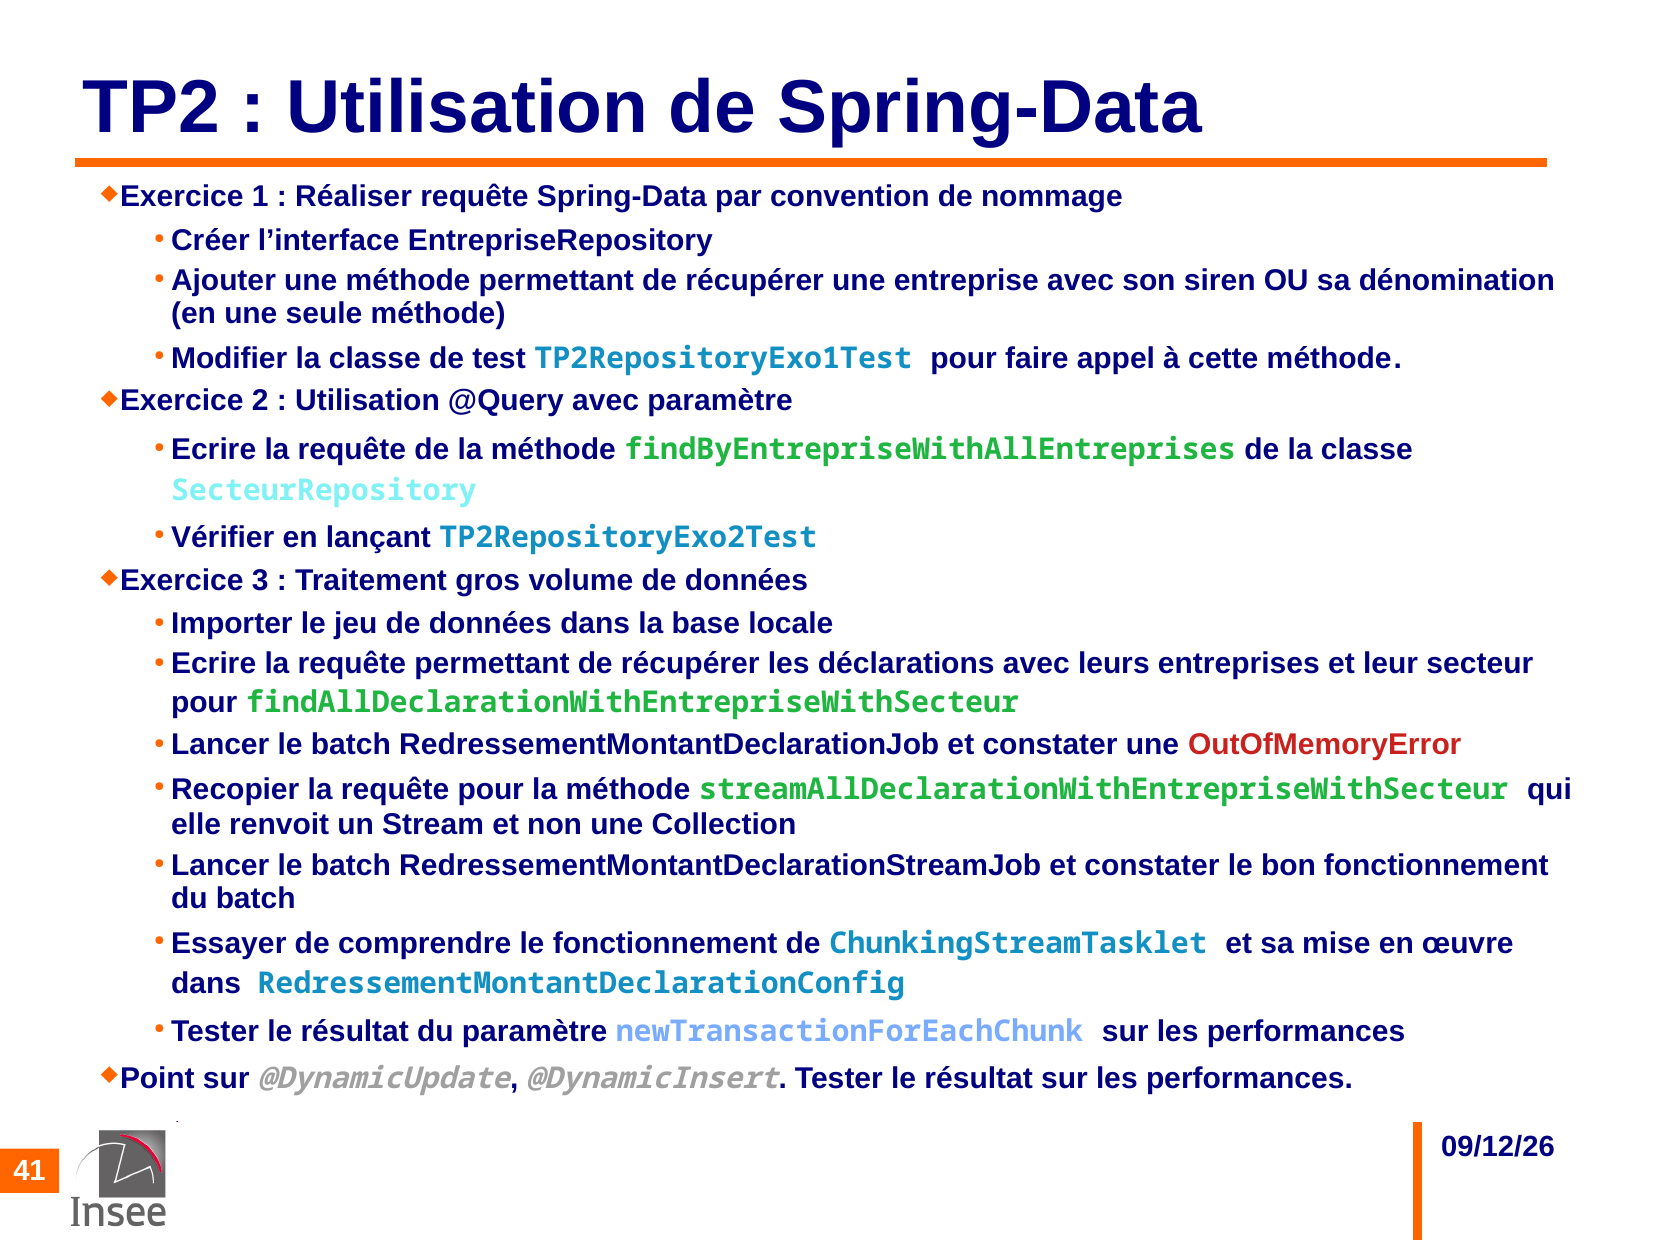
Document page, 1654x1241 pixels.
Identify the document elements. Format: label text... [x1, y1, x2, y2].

picture [62, 1121, 178, 1241]
title TP2 : Utilisation de Spring-Data [82, 49, 1619, 163]
list Exercice 1 : Réaliser requête Spring-Data par convention de nommage Créer l’interface EntrepriseRepository Ajouter une méthode permettant de récupérer une entreprise avec son siren OU sa dénomination (en une seule méthode) Modifier la classe de test TP2RepositoryExo1Test pour faire appel à cette méthode . Exercice 2 : Utilisation @Query avec paramètre Ecrire la requête de la méthode findByEntrepriseWithAllEntreprises de la classe SecteurRepository Vérifier en lançant TP2RepositoryExo2Test Exercice 3 : Traitement gros volume de données Importer le jeu de données dans la base locale Ecrire la requête permettant de récupérer les déclarations avec leurs entreprises et leur secteur pour findAllDeclarationWithEntrepriseWithSecteur Lancer le batch RedressementMontantDeclarationJob et constater une OutOfMemoryError Recopier la requête pour la méthode streamAllDeclarationWithEntrepriseWithSecteur qui elle renvoit un Stream et non une Collection Lancer le batch RedressementMontantDeclarationStreamJob et constater le bon fonctionnement du batch Essayer de comprendre le fonctionnement de ChunkingStreamTasklet et sa mise en œuvre dans RedressementMontantDeclarationConfig Tester le résultat du paramètre newTransactionForEachChunk sur les performances Point sur @DynamicUpdate, @DynamicInsert. Tester le résultat sur les performances. [94, 141, 1583, 1099]
